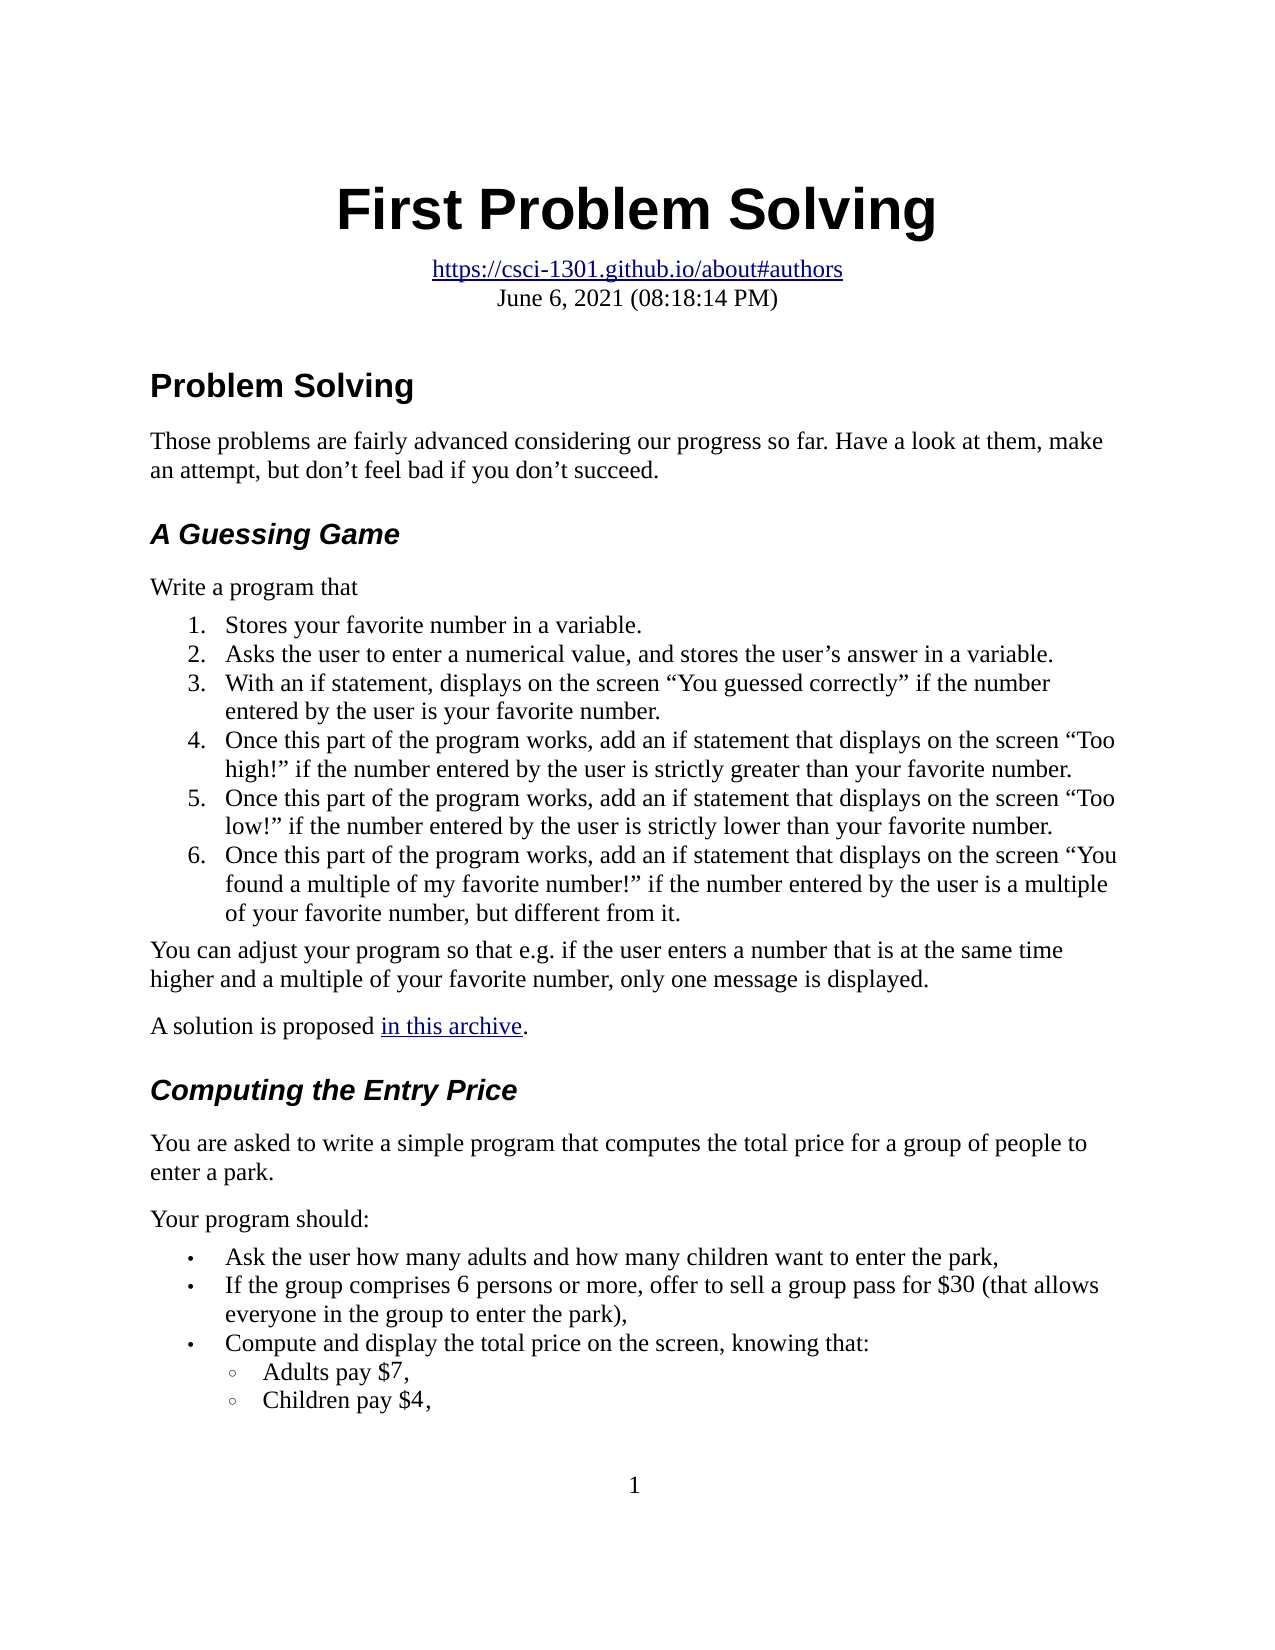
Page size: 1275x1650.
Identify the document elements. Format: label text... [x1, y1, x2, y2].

text Write a program that [150, 572, 1125, 601]
list Once this part of the program works, add an if statement that displays on the screen “You found a multiple of my favorite number!” if the number entered by the user is a multiple of your favorite number, but different from it. [187, 840, 1125, 926]
list Children pay $, [225, 1385, 1125, 1414]
list If the group comprises persons or more, offer to sell a group pass for $ (that allows everyone in the group to enter the park), [187, 1270, 1125, 1328]
text Your program should: [150, 1204, 1125, 1233]
list Ask the user how many adults and how many children want to enter the park, [187, 1242, 1125, 1270]
list Once this part of the program works, add an if statement that displays on the screen “Too high!” if the number entered by the user is strictly greater than your favorite number. [187, 725, 1125, 783]
text You can adjust your program so that e.g. if the user enters a number that is at the same time higher and a multiple of your favorite number, only one message is displayed. [150, 935, 1125, 993]
list Adults pay $, [225, 1357, 1125, 1385]
text A solution is proposed in this archive. [150, 1011, 1125, 1039]
text You are asked to write a simple program that computes the total price for a group of people to enter a park. [150, 1128, 1125, 1186]
subtitle Problem Solving [150, 366, 1125, 404]
title First Problem Solving [150, 175, 1125, 242]
subtitle Computing the Entry Price [150, 1073, 1125, 1107]
list With an if statement, displays on the screen “You guessed correctly” if the number entered by the user is your favorite number. [187, 668, 1125, 725]
list Asks the user to enter a numerical value, and stores the user’s answer in a variable. [187, 639, 1125, 668]
subtitle A Guessing Game [150, 517, 1125, 551]
text https://csci-1301.github.io/about#authors [150, 254, 1125, 283]
list Once this part of the program works, add an if statement that displays on the screen “Too low!” if the number entered by the user is strictly lower than your favorite number. [187, 783, 1125, 840]
list Stores your favorite number in a variable. [187, 610, 1125, 639]
text Those problems are fairly advanced considering our progress so far. Have a look at them, make an attempt, but don’t feel bad if you don’t succeed. [150, 426, 1125, 483]
list Compute and display the total price on the screen, knowing that: [187, 1328, 1125, 1357]
text June 6, 2021 (08:18:14 PM) [150, 283, 1125, 312]
